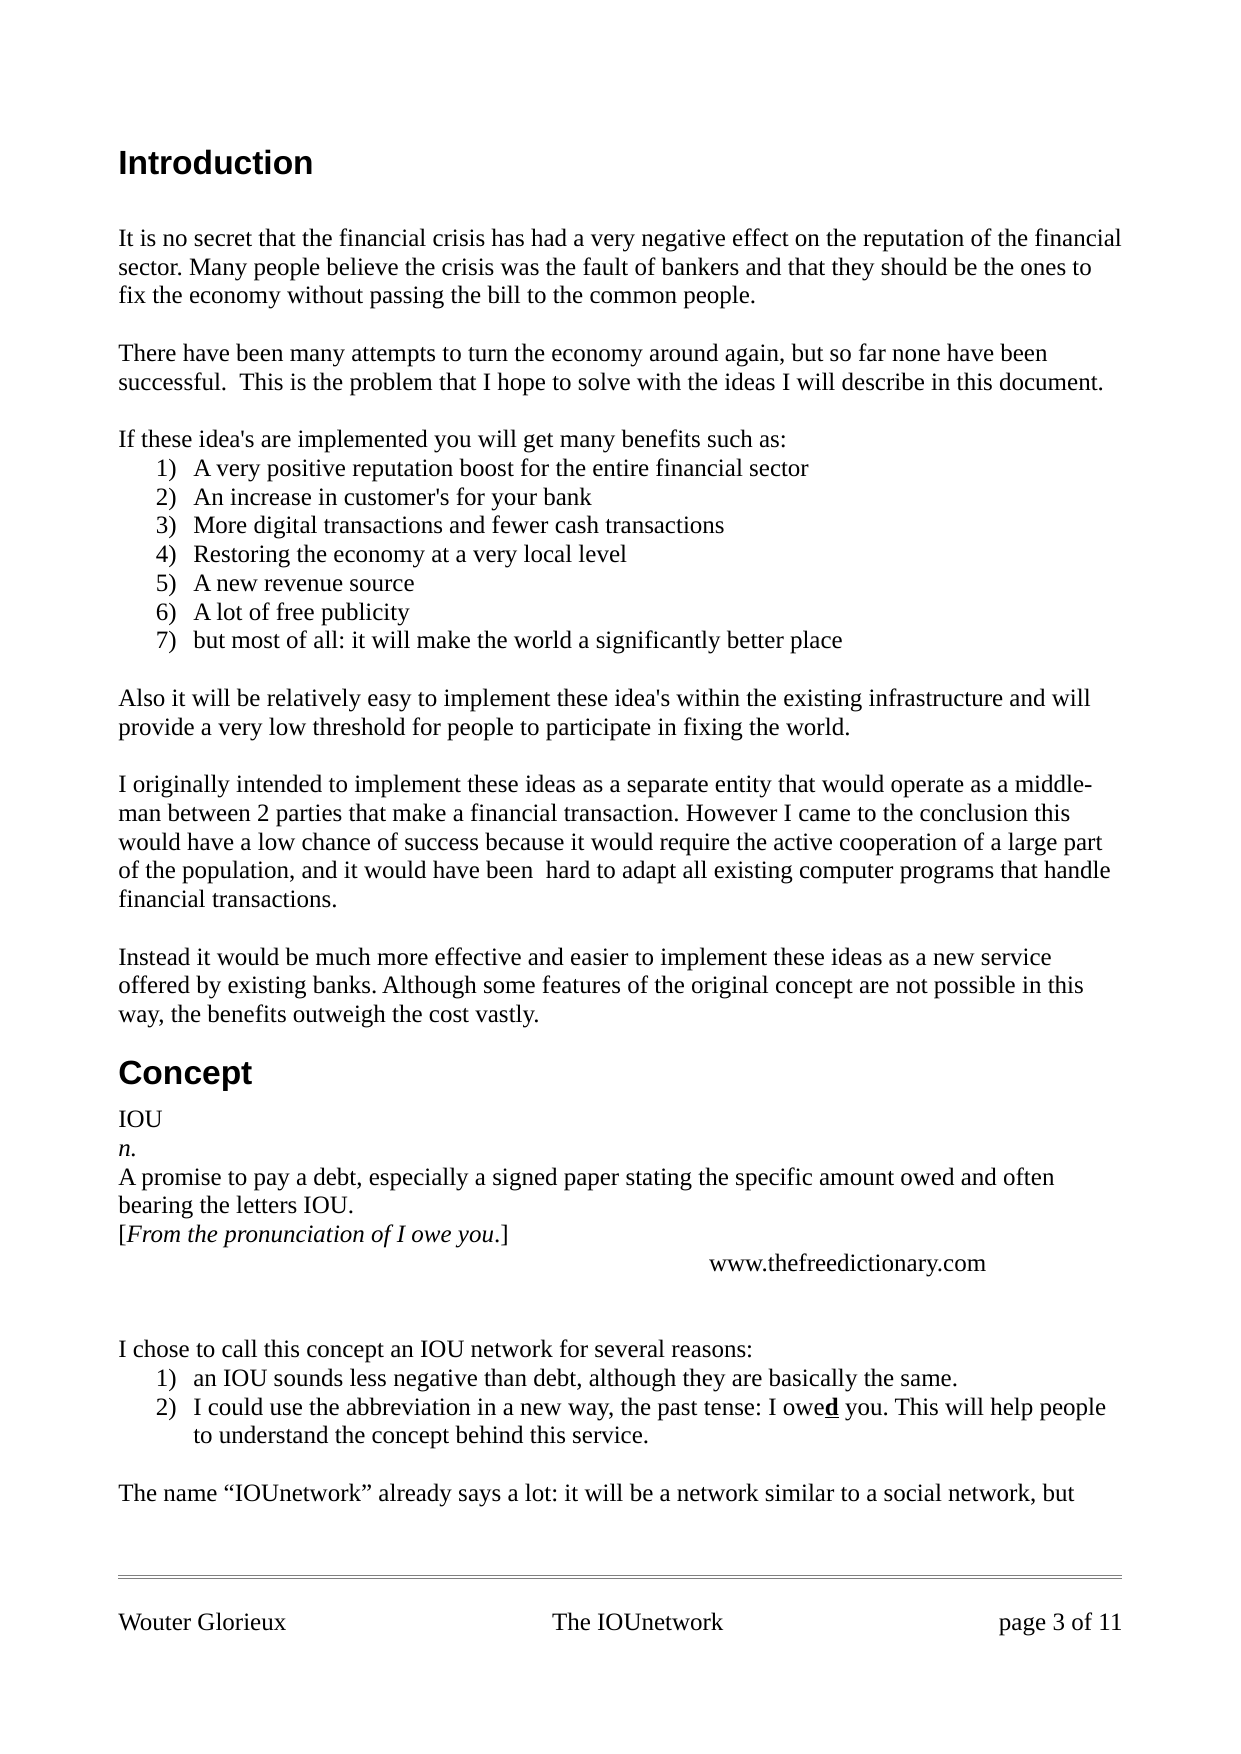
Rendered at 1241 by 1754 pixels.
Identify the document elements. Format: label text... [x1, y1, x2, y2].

subtitle Introduction [118, 143, 1122, 182]
list An increase in customer's for your bank [156, 482, 1122, 511]
list I could use the abbreviation in a new way, the past tense: I owed you. This will help people to understand the concept behind this service. [156, 1392, 1122, 1449]
text Instead it would be much more effective and easier to implement these ideas as a new service offered by existing banks. Although some features of the original concept are not possible in this way, the benefits outweigh the cost vastly. [118, 942, 1122, 1028]
list but most of all: it will make the world a significantly better place [156, 626, 1122, 654]
text It is no secret that the financial crisis has had a very negative effect on the reputation of the financial sector. Many people believe the crisis was the fault of bankers and that they should be the ones to fix the economy without passing the bill to the common people. [118, 223, 1122, 309]
text I chose to call this concept an IOU network for several reasons: [118, 1334, 1122, 1363]
list Restoring the economy at a very local level [156, 539, 1122, 568]
text I originally intended to implement these ideas as a separate entity that would operate as a middle-man between 2 parties that make a financial transaction. However I came to the conclusion this would have a low chance of success because it would require the active cooperation of a large part of the population, and it would have been hard to adapt all existing computer programs that handle financial transactions. [118, 769, 1122, 913]
list A lot of free publicity [156, 597, 1122, 626]
text The name “IOUnetwork” already says a lot: it will be a network similar to a social network, but [118, 1478, 1122, 1507]
text www.thefreedictionary.com [118, 1248, 1122, 1277]
subtitle Concept [118, 1053, 1122, 1092]
text [From the pronunciation of I owe you.] [118, 1219, 1122, 1248]
list A very positive reputation boost for the entire financial sector [156, 453, 1122, 482]
text n. [118, 1133, 1122, 1162]
text IOU [118, 1104, 1122, 1133]
list A new revenue source [156, 568, 1122, 597]
text Also it will be relatively easy to implement these idea's within the existing infrastructure and will provide a very low threshold for people to participate in fixing the world. [118, 683, 1122, 741]
text There have been many attempts to turn the economy around again, but so far none have been successful. This is the problem that I hope to solve with the ideas I will describe in this document. [118, 338, 1122, 396]
text A promise to pay a debt, especially a signed paper stating the specific amount owed and often bearing the letters IOU. [118, 1162, 1122, 1219]
text If these idea's are implemented you will get many benefits such as: [118, 424, 1122, 453]
list More digital transactions and fewer cash transactions [156, 511, 1122, 539]
list an IOU sounds less negative than debt, although they are basically the same. [156, 1363, 1122, 1392]
